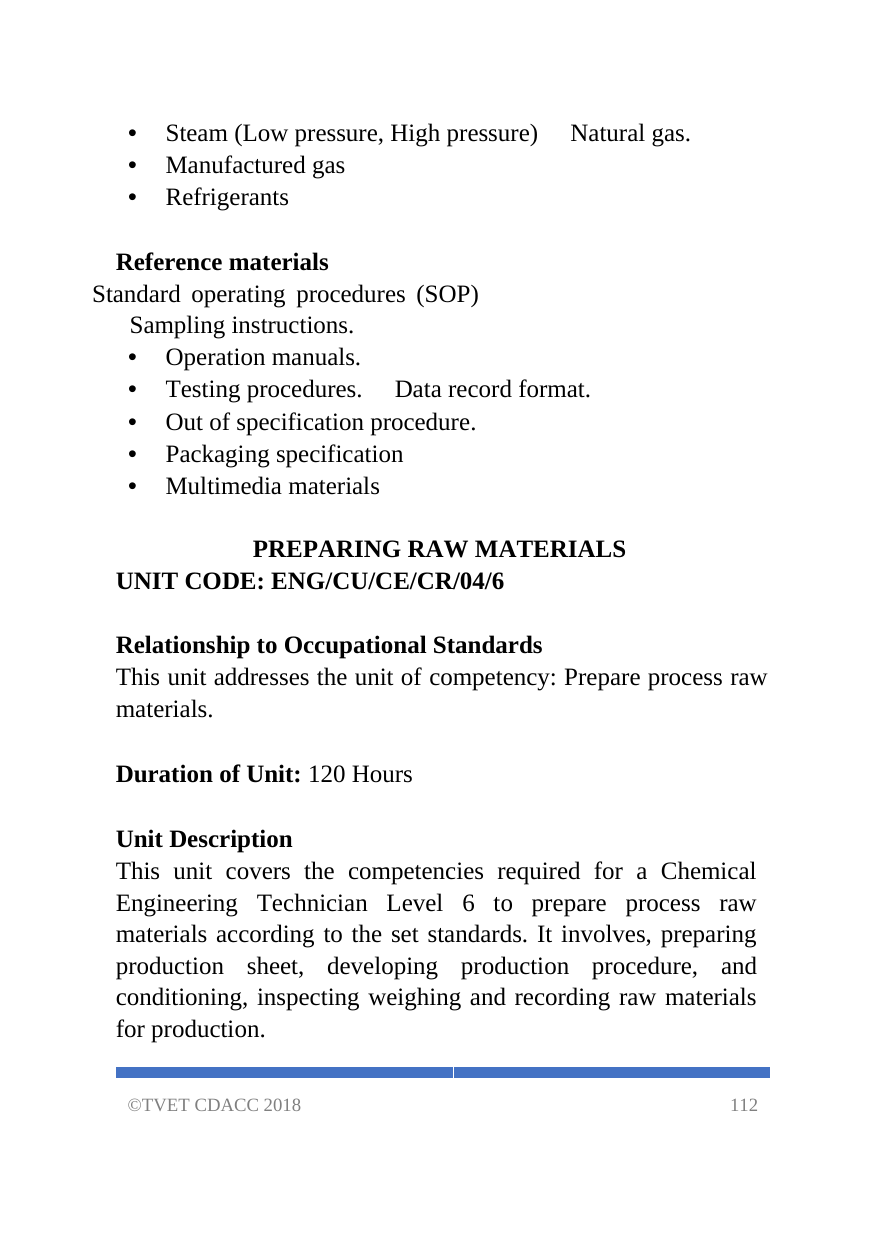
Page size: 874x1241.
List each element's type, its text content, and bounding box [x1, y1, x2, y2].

list Operation manuals. [128, 342, 768, 371]
text This unit addresses the unit of competency: Prepare process raw materials. [116, 662, 768, 723]
text UNIT CODE: ENG/CU/CE/CR/04/6 [116, 566, 770, 594]
list Multimedia materials [128, 471, 768, 500]
text This unit covers the competencies required for a Chemical Engineering Technician Level 6 to prepare process raw materials according to the set standards. It involves, preparing production sheet, developing production procedure, and conditioning, inspecting weighing and recording raw materials for production. [116, 856, 757, 1043]
text Unit Description [116, 824, 770, 853]
list Packaging specification [128, 439, 768, 468]
text Relationship to Occupational Standards [116, 630, 770, 659]
list Out of specification procedure. [128, 407, 768, 436]
text Reference materials [116, 247, 770, 275]
text Standard operating procedures (SOP)  Sampling instructions. [92, 279, 509, 339]
list Refrigerants [128, 182, 768, 211]
subtitle PREPARING RAW MATERIALS [116, 534, 770, 562]
list Steam (Low pressure, High pressure)  Natural gas. [128, 117, 768, 146]
text Duration of Unit: 120 Hours [116, 759, 770, 788]
list Testing procedures.  Data record format. [128, 374, 768, 403]
list Manufactured gas [128, 150, 768, 178]
